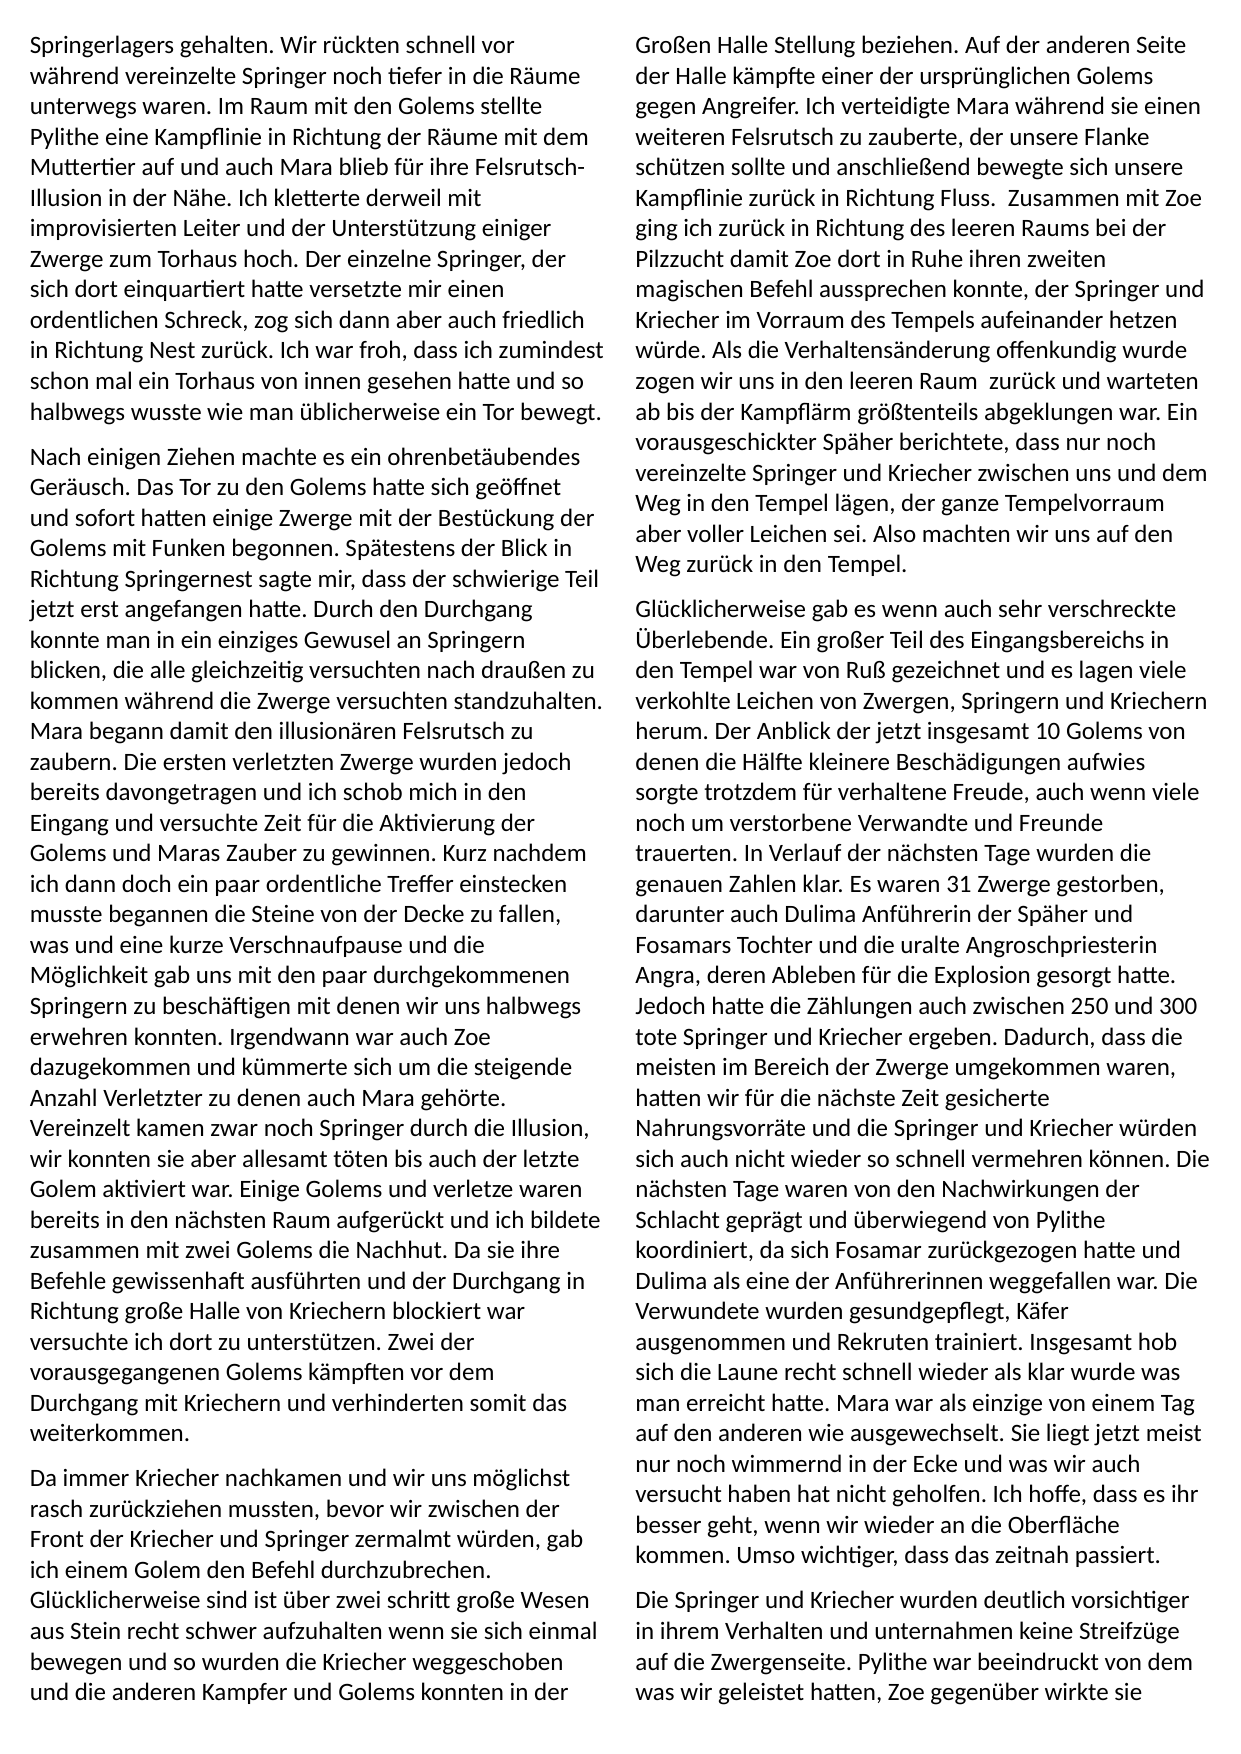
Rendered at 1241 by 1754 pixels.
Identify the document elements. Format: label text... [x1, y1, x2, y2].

text Großen Halle Stellung beziehen. Auf der anderen Seite der Halle kämpfte einer der ursprünglichen Golems gegen Angreifer. Ich verteidigte Mara während sie einen weiteren Felsrutsch zu zauberte, der unsere Flanke schützen sollte und anschließend bewegte sich unsere Kampflinie zurück in Richtung Fluss. Zusammen mit Zoe ging ich zurück in Richtung des leeren Raums bei der Pilzzucht damit Zoe dort in Ruhe ihren zweiten magischen Befehl aussprechen konnte, der Springer und Kriecher im Vorraum des Tempels aufeinander hetzen würde. Als die Verhaltensänderung offenkundig wurde zogen wir uns in den leeren Raum zurück und warteten ab bis der Kampflärm größtenteils abgeklungen war. Ein vorausgeschickter Späher berichtete, dass nur noch vereinzelte Springer und Kriecher zwischen uns und dem Weg in den Tempel lägen, der ganze Tempelvorraum aber voller Leichen sei. Also machten wir uns auf den Weg zurück in den Tempel. [635, 29, 1211, 579]
text Da immer Kriecher nachkamen und wir uns möglichst rasch zurückziehen mussten, bevor wir zwischen der Front der Kriecher und Springer zermalmt würden, gab ich einem Golem den Befehl durchzubrechen. Glücklicherweise sind ist über zwei schritt große Wesen aus Stein recht schwer aufzuhalten wenn sie sich einmal bewegen und so wurden die Kriecher weggeschoben und die anderen Kampfer und Golems konnten in der [29, 1463, 605, 1707]
text Springerlagers gehalten. Wir rückten schnell vor während vereinzelte Springer noch tiefer in die Räume unterwegs waren. Im Raum mit den Golems stellte Pylithe eine Kampflinie in Richtung der Räume mit dem Muttertier auf und auch Mara blieb für ihre Felsrutsch-Illusion in der Nähe. Ich kletterte derweil mit improvisierten Leiter und der Unterstützung einiger Zwerge zum Torhaus hoch. Der einzelne Springer, der sich dort einquartiert hatte versetzte mir einen ordentlichen Schreck, zog sich dann aber auch friedlich in Richtung Nest zurück. Ich war froh, dass ich zumindest schon mal ein Torhaus von innen gesehen hatte und so halbwegs wusste wie man üblicherweise ein Tor bewegt. [29, 29, 605, 426]
text Die Springer und Kriecher wurden deutlich vorsichtiger in ihrem Verhalten und unternahmen keine Streifzüge auf die Zwergenseite. Pylithe war beeindruckt von dem was wir geleistet hatten, Zoe gegenüber wirkte sie [635, 1585, 1211, 1707]
text Nach einigen Ziehen machte es ein ohrenbetäubendes Geräusch. Das Tor zu den Golems hatte sich geöffnet und sofort hatten einige Zwerge mit der Bestückung der Golems mit Funken begonnen. Spätestens der Blick in Richtung Springernest sagte mir, dass der schwierige Teil jetzt erst angefangen hatte. Durch den Durchgang konnte man in ein einziges Gewusel an Springern blicken, die alle gleichzeitig versuchten nach draußen zu kommen während die Zwerge versuchten standzuhalten. Mara begann damit den illusionären Felsrutsch zu zaubern. Die ersten verletzten Zwerge wurden jedoch bereits davongetragen und ich schob mich in den Eingang und versuchte Zeit für die Aktivierung der Golems und Maras Zauber zu gewinnen. Kurz nachdem ich dann doch ein paar ordentliche Treffer einstecken musste begannen die Steine von der Decke zu fallen, was und eine kurze Verschnaufpause und die Möglichkeit gab uns mit den paar durchgekommenen Springern zu beschäftigen mit denen wir uns halbwegs erwehren konnten. Irgendwann war auch Zoe dazugekommen und kümmerte sich um die steigende Anzahl Verletzter zu denen auch Mara gehörte. Vereinzelt kamen zwar noch Springer durch die Illusion, wir konnten sie aber allesamt töten bis auch der letzte Golem aktiviert war. Einige Golems und verletze waren bereits in den nächsten Raum aufgerückt und ich bildete zusammen mit zwei Golems die Nachhut. Da sie ihre Befehle gewissenhaft ausführten und der Durchgang in Richtung große Halle von Kriechern blockiert war versuchte ich dort zu unterstützen. Zwei der vorausgegangenen Golems kämpften vor dem Durchgang mit Kriechern und verhinderten somit das weiterkommen. [29, 441, 605, 1448]
text Glücklicherweise gab es wenn auch sehr verschreckte Überlebende. Ein großer Teil des Eingangsbereichs in den Tempel war von Ruß gezeichnet und es lagen viele verkohlte Leichen von Zwergen, Springern und Kriechern herum. Der Anblick der jetzt insgesamt 10 Golems von denen die Hälfte kleinere Beschädigungen aufwies sorgte trotzdem für verhaltene Freude, auch wenn viele noch um verstorbene Verwandte und Freunde trauerten. In Verlauf der nächsten Tage wurden die genauen Zahlen klar. Es waren 31 Zwerge gestorben, darunter auch Dulima Anführerin der Späher und Fosamars Tochter und die uralte Angroschpriesterin Angra, deren Ableben für die Explosion gesorgt hatte. Jedoch hatte die Zählungen auch zwischen 250 und 300 tote Springer und Kriecher ergeben. Dadurch, dass die meisten im Bereich der Zwerge umgekommen waren, hatten wir für die nächste Zeit gesicherte Nahrungsvorräte und die Springer und Kriecher würden sich auch nicht wieder so schnell vermehren können. Die nächsten Tage waren von den Nachwirkungen der Schlacht geprägt und überwiegend von Pylithe koordiniert, da sich Fosamar zurückgezogen hatte und Dulima als eine der Anführerinnen weggefallen war. Die Verwundete wurden gesundgepflegt, Käfer ausgenommen und Rekruten trainiert. Insgesamt hob sich die Laune recht schnell wieder als klar wurde was man erreicht hatte. Mara war als einzige von einem Tag auf den anderen wie ausgewechselt. Sie liegt jetzt meist nur noch wimmernd in der Ecke und was wir auch versucht haben hat nicht geholfen. Ich hoffe, dass es ihr besser geht, wenn wir wieder an die Oberfläche kommen. Umso wichtiger, dass das zeitnah passiert. [635, 593, 1211, 1570]
